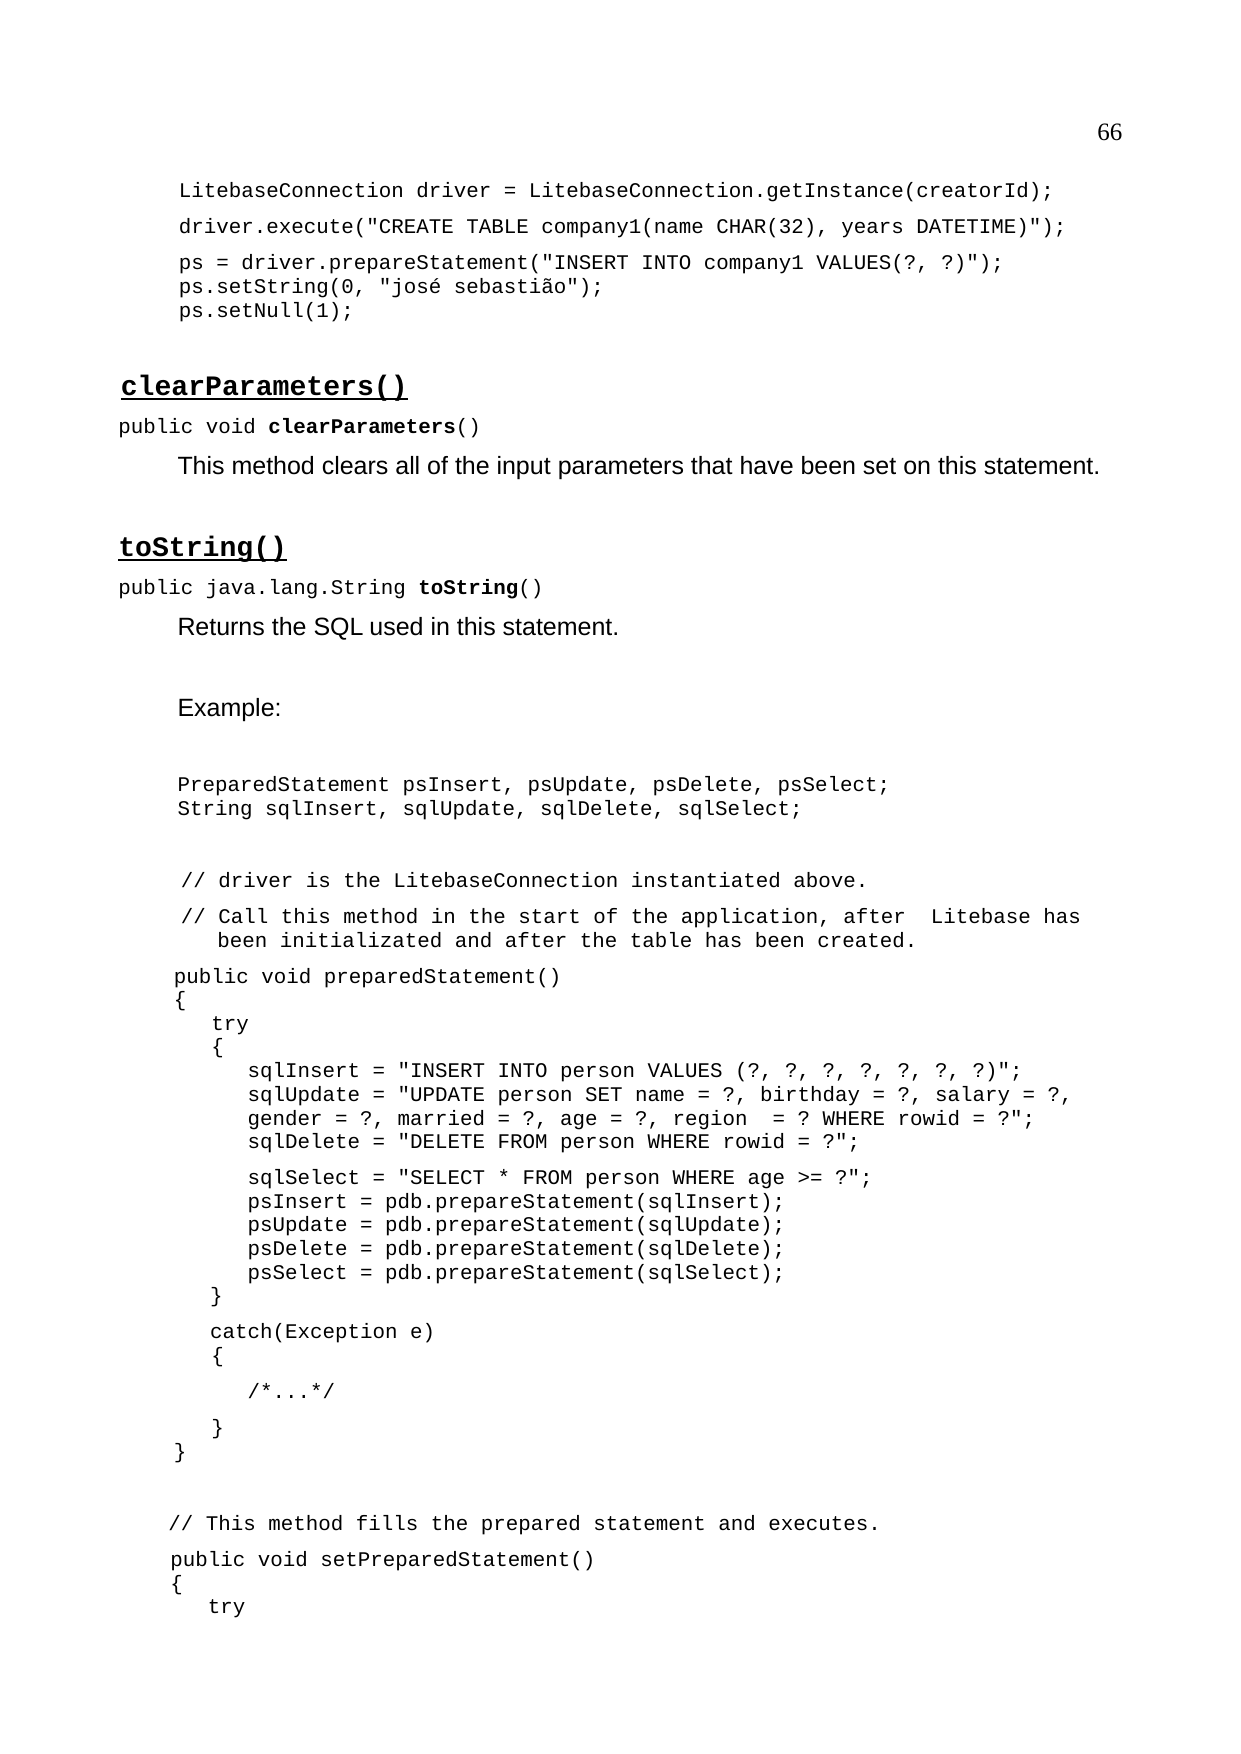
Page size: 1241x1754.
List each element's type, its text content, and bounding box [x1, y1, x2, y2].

text // This method fills the prepared statement and executes. [118, 1513, 1122, 1537]
text } } [136, 1417, 1122, 1464]
text // driver is the LitebaseConnection instantiated above. [118, 870, 1122, 893]
text /*...*/ [136, 1381, 1122, 1405]
text PreparedStatement psInsert, psUpdate, psDelete, psSelect; String sqlInsert, sqlUpdate, sqlDelete, sqlSelect; [177, 774, 1122, 821]
subtitle clearParameters() [121, 372, 1122, 403]
text // Call this method in the start of the application, after Litebase has been initializated and after the table has been created. [118, 906, 1122, 953]
list Returns the SQL used in this statement. [177, 613, 1122, 641]
text public void preparedStatement() { try { sqlInsert = "INSERT INTO person VALUES (?, ?, ?, ?, ?, ?, ?)"; sqlUpdate = "UPDATE person SET name = ?, birthday = ?, salary = ?, gender = ?, married = ?, age = ?, region = ? WHERE rowid = ?"; sqlDelete = "DELETE FROM person WHERE rowid = ?"; [136, 966, 1122, 1155]
text ps = driver.prepareStatement("INSERT INTO company1 VALUES(?, ?)"); ps.setString(0, "josé sebastião"); ps.setNull(1); [105, 252, 1122, 323]
text sqlSelect = "SELECT * FROM person WHERE age >= ?"; psInsert = pdb.prepareStatement(sqlInsert); psUpdate = pdb.prepareStatement(sqlUpdate); psDelete = pdb.prepareStatement(sqlDelete); psSelect = pdb.prepareStatement(sqlSelect); } [136, 1167, 1122, 1309]
list This method clears all of the input parameters that have been set on this statement. [177, 452, 1122, 480]
text catch(Exception e) { [136, 1321, 1122, 1369]
text public void clearParameters() [118, 416, 1122, 439]
text public void setPreparedStatement() { try [133, 1549, 1122, 1620]
list Example: [177, 693, 1122, 721]
text driver.execute("CREATE TABLE company1(name CHAR(32), years DATETIME)"); [105, 216, 1122, 240]
subtitle toString() [118, 533, 1122, 564]
text LitebaseConnection driver = LitebaseConnection.getInstance(creatorId); [105, 175, 1122, 204]
text public java.lang.String toString() [118, 577, 1122, 601]
